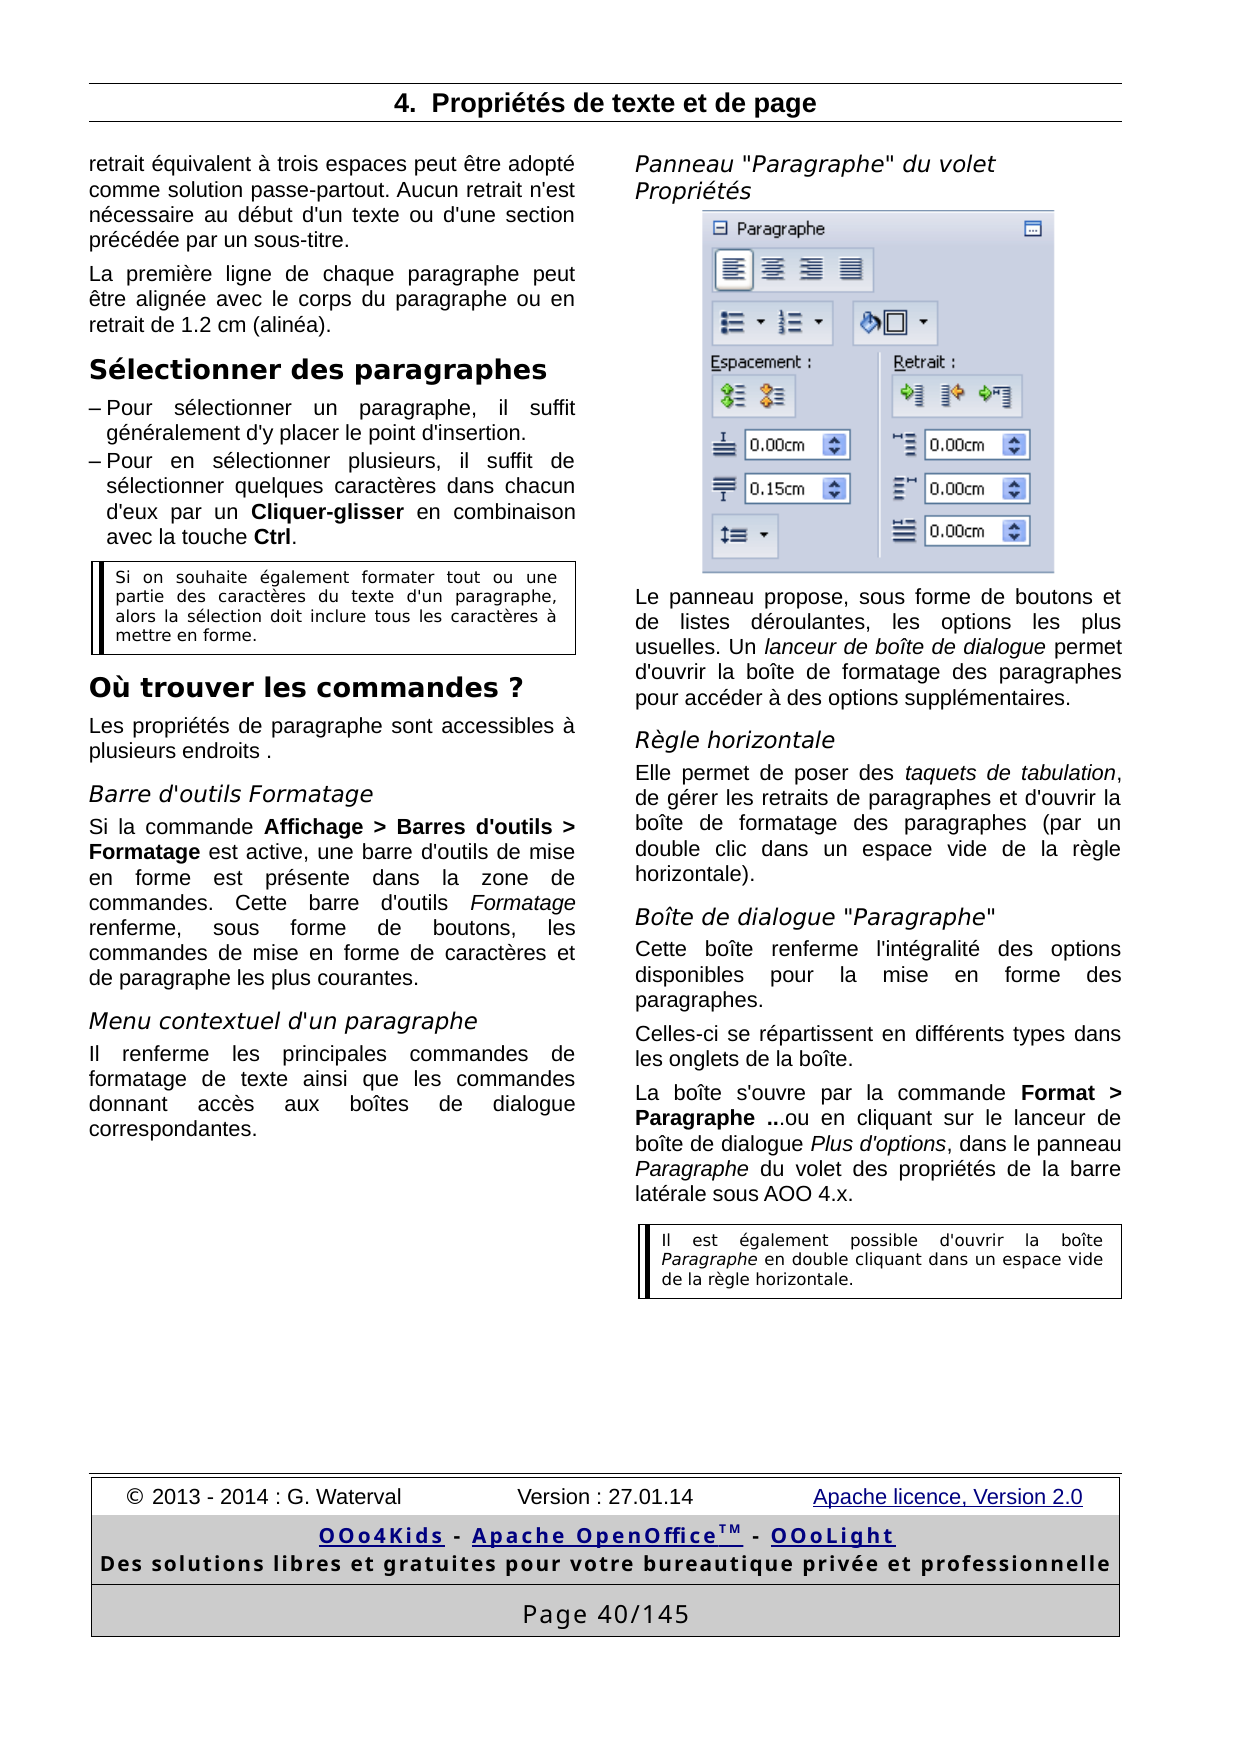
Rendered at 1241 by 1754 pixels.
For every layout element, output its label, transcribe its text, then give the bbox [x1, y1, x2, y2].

text Cette boîte renferme l'intégralité des options disponibles pour la mise en forme des paragraphes. [635, 936, 1122, 1012]
text Les propriétés de paragraphe sont accessibles à plusieurs endroits . [88, 713, 576, 764]
text Elle permet de poser des taquets de tabulation, de gérer les retraits de paragraphes et d'ouvrir la boîte de formatage des paragraphes (par un double clic dans un espace vide de la règle horizontale). [635, 760, 1122, 886]
subtitle Panneau "Paragraphe" du volet Propriétés [635, 151, 1121, 205]
list Pour en sélectionner plusieurs, il suffit de sélectionner quelques caractères dans chacun d'eux par un Cliquer-glisser en combinaison avec la touche Ctrl. [88, 448, 576, 549]
table_header Il est également possible d'ouvrir la boîte Paragraphe en double cliquant dans un espace vide de la règle horizontale. [650, 1225, 1121, 1298]
subtitle Barre d'outils Formatage [88, 781, 576, 808]
text Celles-ci se répartissent en différents types dans les onglets de la boîte. [635, 1021, 1122, 1071]
text La boîte s'ouvre par la commande Format > Paragraphe ...ou en cliquant sur le lanceur de boîte de dialogue Plus d'options, dans le panneau Paragraphe du volet des propriétés de la barre latérale sous AOO 4.x. [635, 1080, 1122, 1206]
text La première ligne de chaque paragraphe peut être alignée avec le corps du paragraphe ou en retrait de 1.2 cm (alinéa). [88, 261, 576, 337]
text Il renferme les principales commandes de formatage de texte ainsi que les commandes donnant accès aux boîtes de dialogue correspondantes. [88, 1041, 576, 1142]
text Si la commande Affichage > Barres d'outils > Formatage est active, une barre d'outils de mise en forme est présente dans la zone de commandes. Cette barre d'outils Formatage renferme, sous forme de boutons, les commandes de mise en forme de caractères et de paragraphe les plus courantes. [88, 814, 576, 990]
list Pour sélectionner un paragraphe, il suffit généralement d'y placer le point d'insertion. [88, 395, 576, 445]
text Le panneau propose, sous forme de boutons et de listes déroulantes, les options les plus usuelles. Un lanceur de boîte de dialogue permet d'ouvrir la boîte de formatage des paragraphes pour accéder à des options supplémentaires. [635, 583, 1122, 709]
subtitle Où trouver les commandes ? [88, 673, 576, 704]
subtitle Boîte de dialogue "Paragraphe" [635, 904, 1122, 930]
subtitle Sélectionner des paragraphes [88, 354, 576, 386]
subtitle Règle horizontale [635, 727, 1122, 754]
text retrait équivalent à trois espaces peut être adopté comme solution passe-partout. Aucun retrait n'est nécessaire au début d'un texte ou d'une section précédée par un sous-titre. [88, 151, 576, 252]
table_header Si on souhaite également formater tout ou une partie des caractères du texte d'un paragraphe, alors la sélection doit inclure tous les caractères à mettre en forme. [104, 562, 575, 654]
subtitle Menu contextuel d'un paragraphe [88, 1008, 576, 1035]
